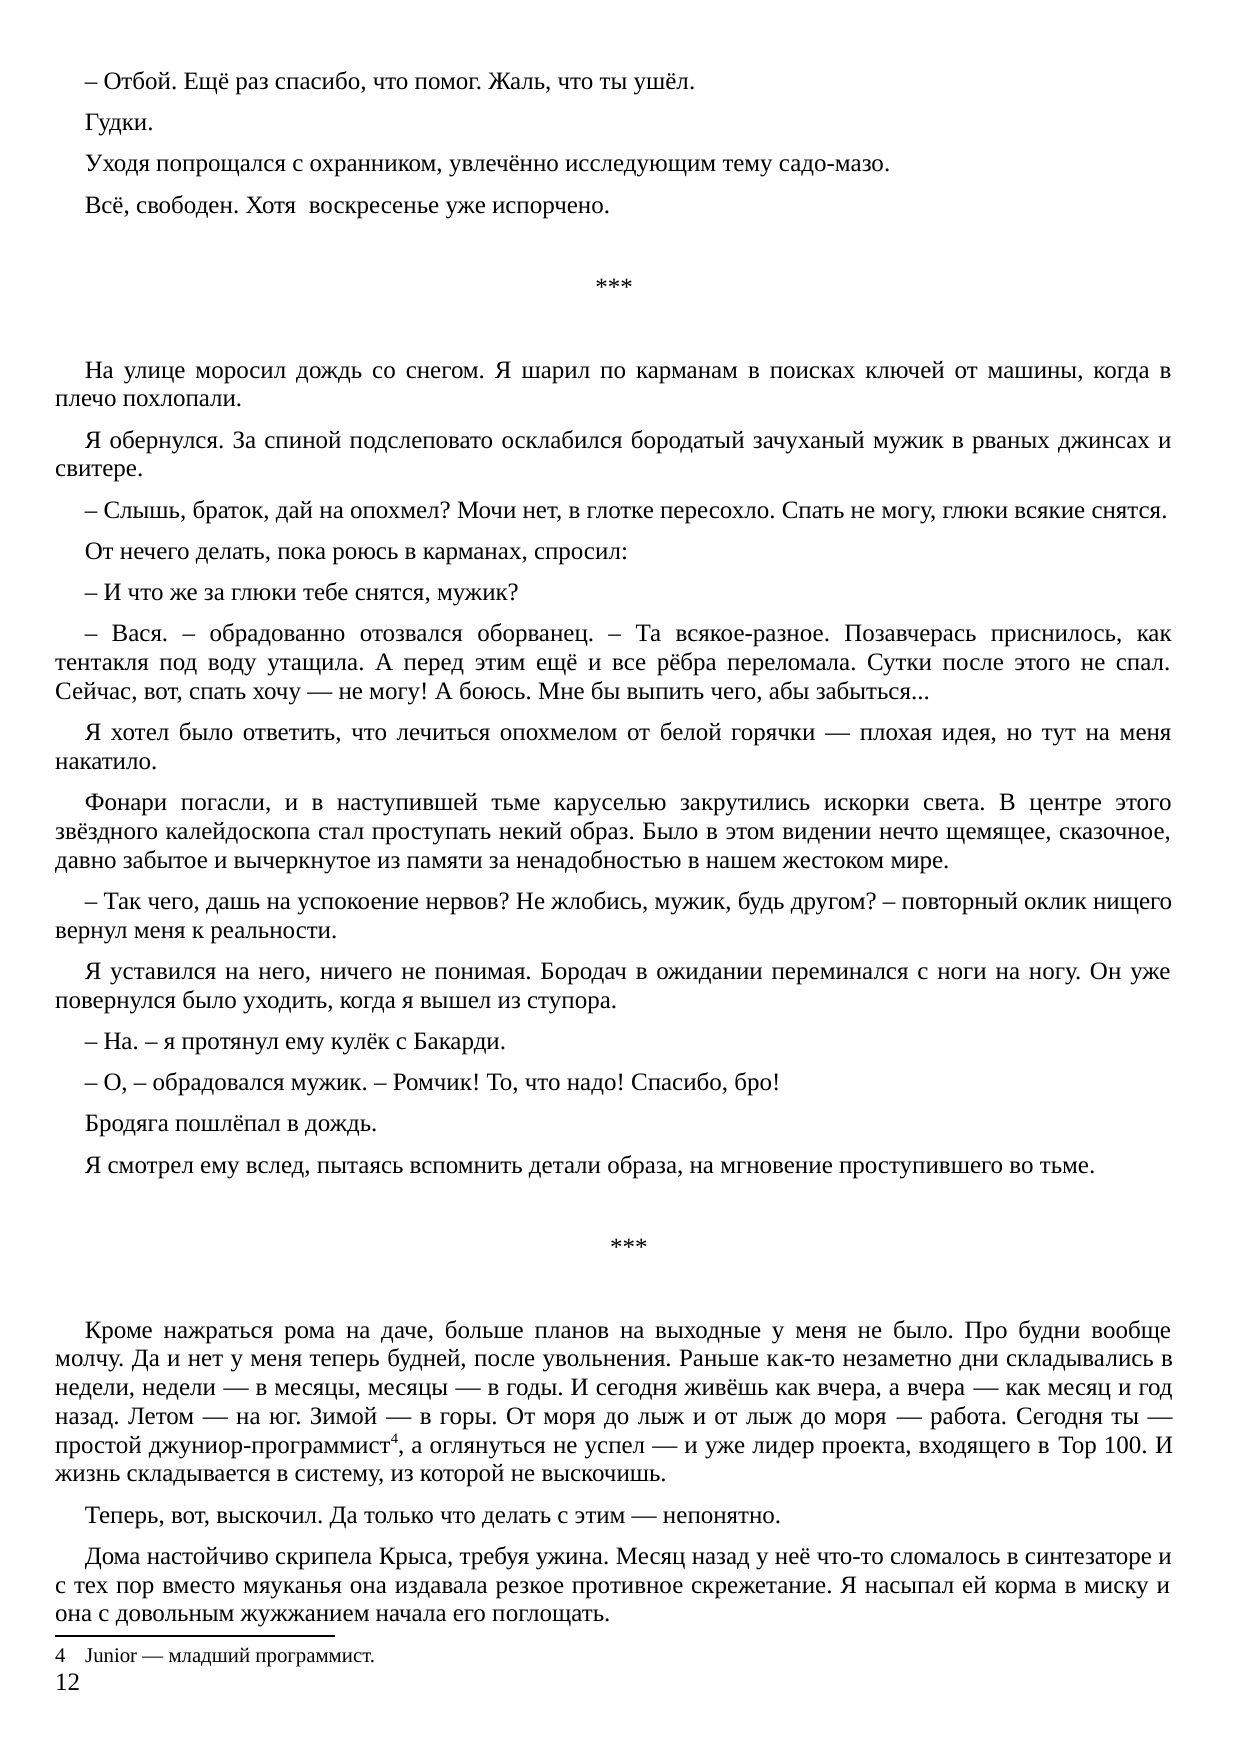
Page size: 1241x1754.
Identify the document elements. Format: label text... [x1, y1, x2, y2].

text Я хотел было ответить, что лечиться опохмелом от белой горячки — плохая идея, но тут на меня накатило. [55, 717, 1173, 775]
text Junior — младший программист. [55, 1642, 1173, 1667]
text Я обернулся. За спиной подслеповато осклабился бородатый зачуханый мужик в рваных джинсах и свитере. [55, 425, 1173, 482]
text – Так чего, дашь на успокоение нервов? Не жлобись, мужик, будь другом? – повторный оклик нищего вернул меня к реальности. [55, 886, 1173, 943]
text Теперь, вот, выскочил. Да только что делать с этим — непонятно. [55, 1500, 1173, 1528]
text Гудки. [55, 107, 1173, 136]
text Уходя попрощался с охранником, увлечённо исследующим тему садо-мазо. [55, 148, 1173, 177]
text – Вася. – обрадованно отозвался оборванец. – Та всякое-разное. Позавчерась приснилось, как тентакля под воду утащила. А перед этим ещё и все рёбра переломала. Сутки после этого не спал. Сейчас, вот, спать хочу — не могу! А боюсь. Мне бы выпить чего, абы забыться... [55, 618, 1173, 705]
text Бродяга пошлёпал в дождь. [55, 1108, 1173, 1137]
text – Отбой. Ещё раз спасибо, что помог. Жаль, что ты ушёл. [55, 66, 1173, 95]
text Я смотрел ему вслед, пытаясь вспомнить детали образа, на мгновение проступившего во тьме. [55, 1150, 1173, 1178]
text От нечего делать, пока роюсь в карманах, спросил: [55, 536, 1173, 565]
text – И что же за глюки тебе снятся, мужик? [55, 577, 1173, 606]
text Всё, свободен. Хотя воскресенье уже испорчено. [55, 190, 1173, 218]
text – Слышь, браток, дай на опохмел? Мочи нет, в глотке пересохло. Спать не могу, глюки всякие снятся. [55, 495, 1173, 523]
text Дома настойчиво скрипела Крыса, требуя ужина. Месяц назад у неё что-то сломалось в синтезаторе и с тех пор вместо мяуканья она издавала резкое противное скрежетание. Я насыпал ей корма в миску и она с довольным жужжанием начала его поглощать. [55, 1541, 1173, 1627]
text Фонари погасли, и в наступившей тьме каруселью закрутились искорки света. В центре этого звёздного калейдоскопа стал проступать некий образ. Было в этом видении нечто щемящее, сказочное, давно забытое и вычеркнутое из памяти за ненадобностью в нашем жестоком мире. [55, 787, 1173, 873]
text – На. – я протянул ему кулёк с Бакарди. [55, 1026, 1173, 1055]
text *** [55, 272, 1173, 301]
text – О, – обрадовался мужик. – Ромчик! То, что надо! Спасибо, бро! [55, 1067, 1173, 1096]
text Кроме нажраться рома на даче, больше планов на выходные у меня не было. Про будни вообще молчу. Да и нет у меня теперь будней, после увольнения. Раньше как-то незаметно дни складывались в недели, недели — в месяцы, месяцы — в годы. И сегодня живёшь как вчера, а вчера — как месяц и год назад. Летом — на юг. Зимой — в горы. От моря до лыж и от лыж до моря — работа. Сегодня ты — простой джуниор-программист, а оглянуться не успел — и уже лидер проекта, входящего в Top 100. И жизнь складывается в систему, из которой не выскочишь. [55, 1315, 1173, 1487]
text На улице моросил дождь со снегом. Я шарил по карманам в поисках ключей от машины, когда в плечо похлопали. [55, 355, 1173, 412]
text Я уставился на него, ничего не понимая. Бородач в ожидании переминался с ноги на ногу. Он уже повернулся было уходить, когда я вышел из ступора. [55, 956, 1173, 1013]
text *** [55, 1232, 1173, 1261]
